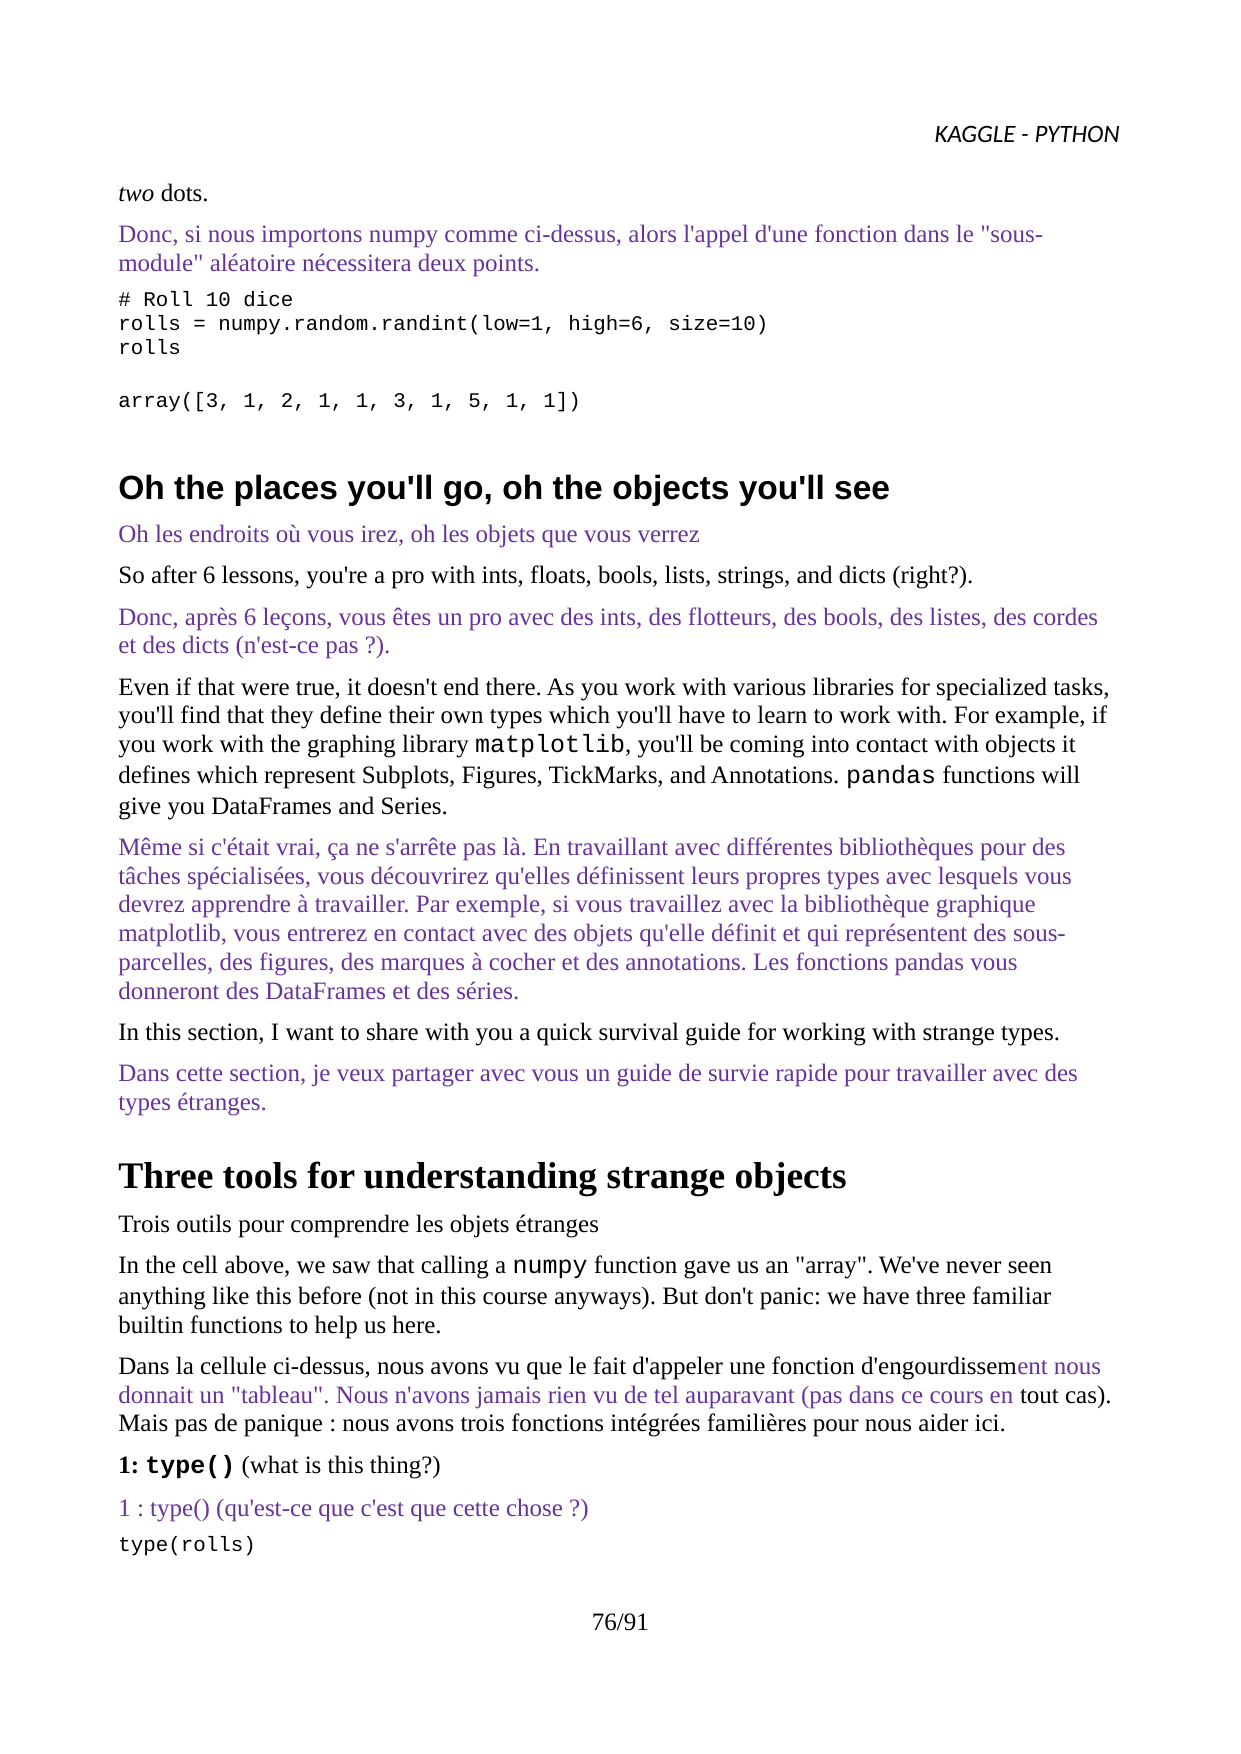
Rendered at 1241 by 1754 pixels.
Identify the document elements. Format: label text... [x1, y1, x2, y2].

text Même si c'était vrai, ça ne s'arrête pas là. En travaillant avec différentes bibliothèques pour des tâches spécialisées, vous découvrirez qu'elles définissent leurs propres types avec lesquels vous devrez apprendre à travailler. Par exemple, si vous travaillez avec la bibliothèque graphique matplotlib, vous entrerez en contact avec des objets qu'elle définit et qui représentent des sous-parcelles, des figures, des marques à cocher et des annotations. Les fonctions pandas vous donneront des DataFrames et des séries. [118, 832, 1122, 1004]
text So after 6 lessons, you're a pro with ints, floats, bools, lists, strings, and dicts (right?). [118, 560, 1122, 589]
text # Roll 10 dice [118, 289, 1122, 313]
text Donc, après 6 leçons, vous êtes un pro avec des ints, des flotteurs, des bools, des listes, des cordes et des dicts (n'est-ce pas ?). [118, 602, 1122, 659]
subtitle Three tools for understanding strange objects [118, 1153, 1122, 1196]
text type(rolls) [118, 1534, 1122, 1558]
text In the cell above, we saw that calling a numpy function gave us an "array". We've never seen anything like this before (not in this course anyways). But don't panic: we have three familiar builtin functions to help us here. [118, 1250, 1122, 1338]
text 1: type() (what is this thing?) [118, 1450, 1122, 1481]
subtitle Oh the places you'll go, oh the objects you'll see [118, 468, 1122, 507]
text Even if that were true, it doesn't end there. As you work with various libraries for specialized tasks, you'll find that they define their own types which you'll have to learn to work with. For example, if you work with the graphing library matplotlib, you'll be coming into contact with objects it defines which represent Subplots, Figures, TickMarks, and Annotations. pandas functions will give you DataFrames and Series. [118, 672, 1122, 819]
text Dans la cellule ci-dessus, nous avons vu que le fait d'appeler une fonction d'engourdissement nous donnait un "tableau". Nous n'avons jamais rien vu de tel auparavant (pas dans ce cours en tout cas). Mais pas de panique : nous avons trois fonctions intégrées familières pour nous aider ici. [118, 1351, 1122, 1437]
text Donc, si nous importons numpy comme ci-dessus, alors l'appel d'une fonction dans le "sous-module" aléatoire nécessitera deux points. [118, 219, 1122, 277]
text array([3, 1, 2, 1, 1, 3, 1, 5, 1, 1]) [118, 390, 1122, 413]
text Oh les endroits où vous irez, oh les objets que vous verrez [118, 519, 1122, 548]
text 1 : type() (qu'est-ce que c'est que cette chose ?) [118, 1493, 1122, 1522]
text two dots. [118, 178, 1122, 207]
text Dans cette section, je veux partager avec vous un guide de survie rapide pour travailler avec des types étranges. [118, 1058, 1122, 1116]
text rolls = numpy.random.randint(low=1, high=6, size=10) [118, 313, 1122, 337]
text Trois outils pour comprendre les objets étranges [118, 1209, 1122, 1238]
text rolls [118, 337, 1122, 360]
text In this section, I want to share with you a quick survival guide for working with strange types. [118, 1017, 1122, 1046]
